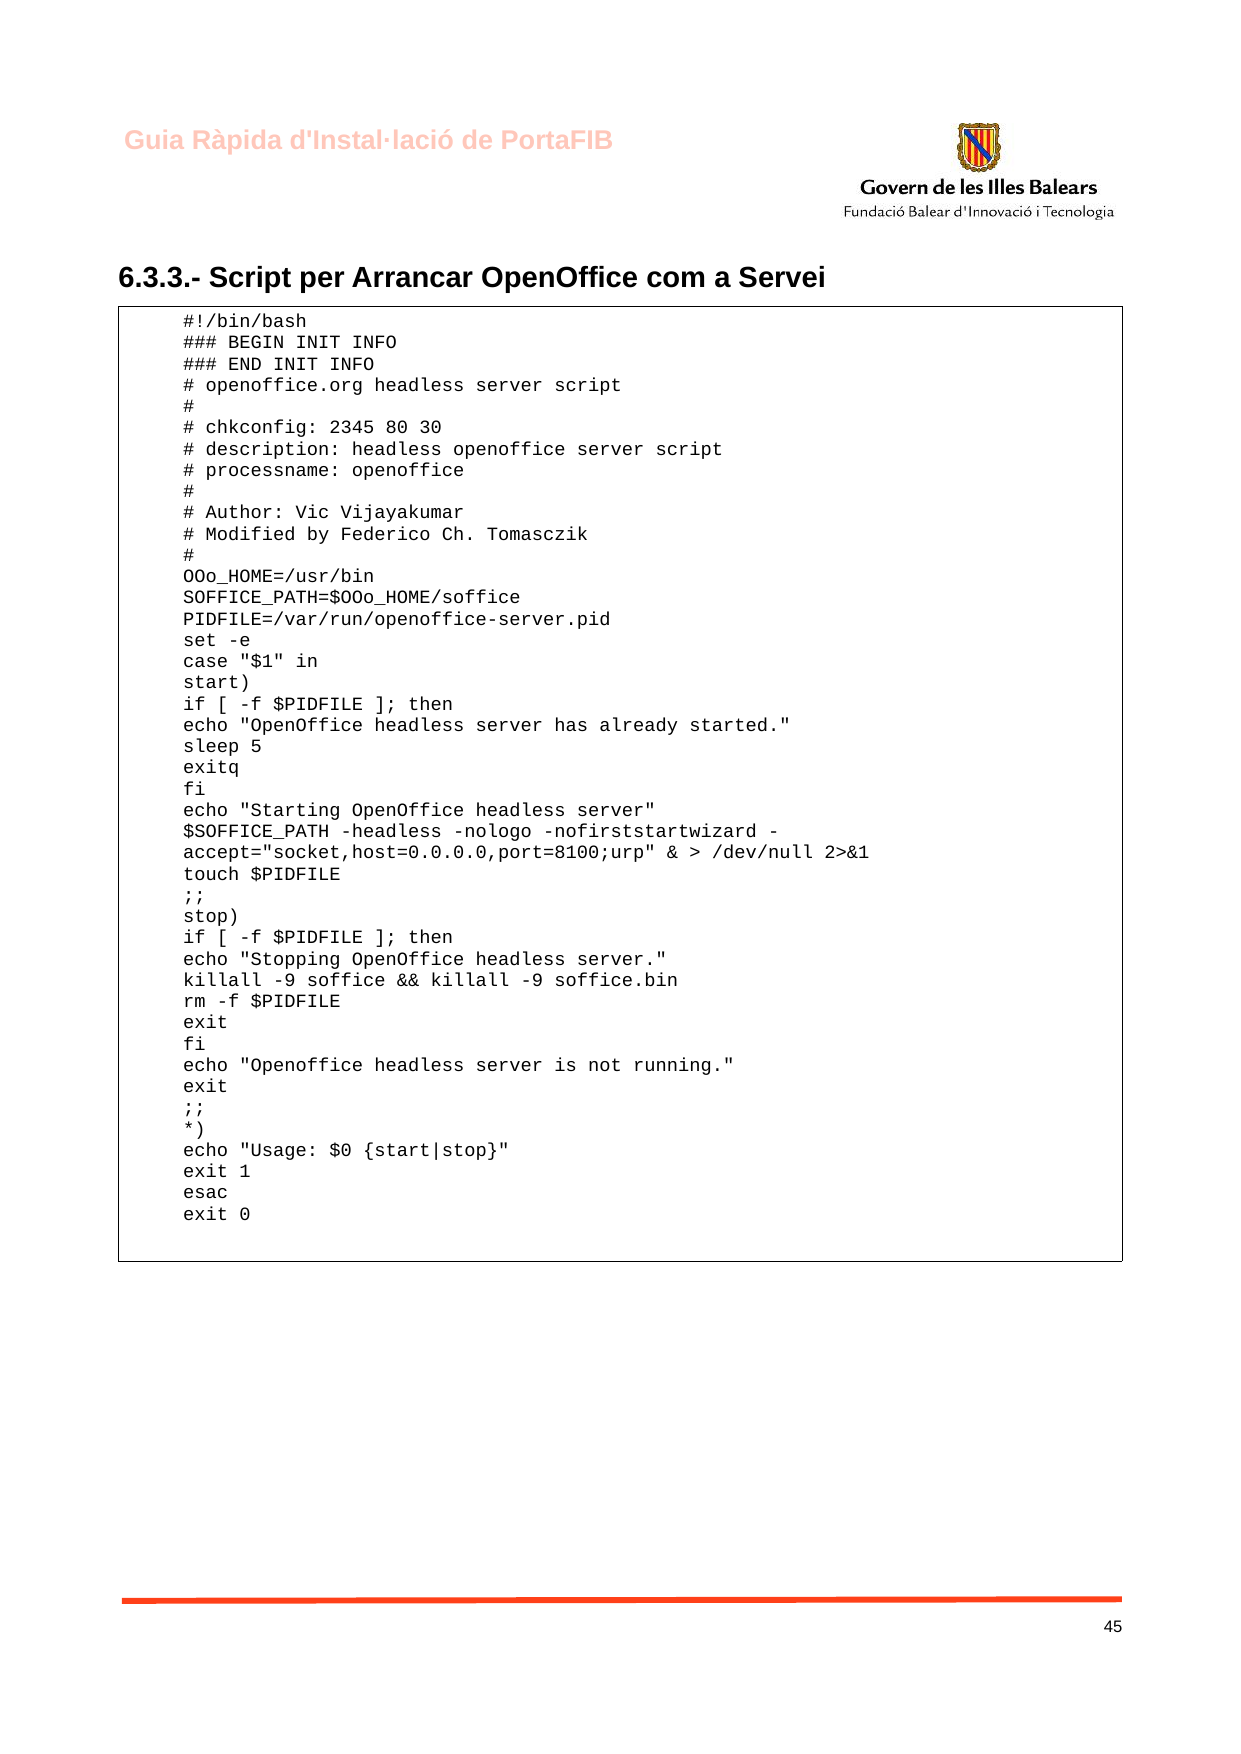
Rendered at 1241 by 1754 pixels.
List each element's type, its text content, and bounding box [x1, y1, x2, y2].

subtitle Script per Arrancar OpenOffice com a Servei [118, 260, 1122, 293]
picture [840, 123, 1117, 220]
table_header #!/bin/bash ### BEGIN INIT INFO ### END INIT INFO # openoffice.org headless server script # # chkconfig: 2345 80 30 # description: headless openoffice server script # processname: openoffice # # Author: Vic Vijayakumar # Modified by Federico Ch. Tomasczik # OOo_HOME=/usr/bin SOFFICE_PATH=$OOo_HOME/soffice PIDFILE=/var/run/openoffice-server.pid set -e case "$1" in start) if [ -f $PIDFILE ]; then echo "OpenOffice headless server has already started." sleep 5 exitq fi echo "Starting OpenOffice headless server" $SOFFICE_PATH -headless -nologo -nofirststartwizard -accept="socket,host=0.0.0.0,port=8100;urp" & > /dev/null 2>&1 touch $PIDFILE ;; stop) if [ -f $PIDFILE ]; then echo "Stopping OpenOffice headless server." killall -9 soffice && killall -9 soffice.bin rm -f $PIDFILE exit fi echo "Openoffice headless server is not running." exit ;; *) echo "Usage: $0 {start|stop}" exit 1 esac exit 0 [119, 307, 1122, 1261]
